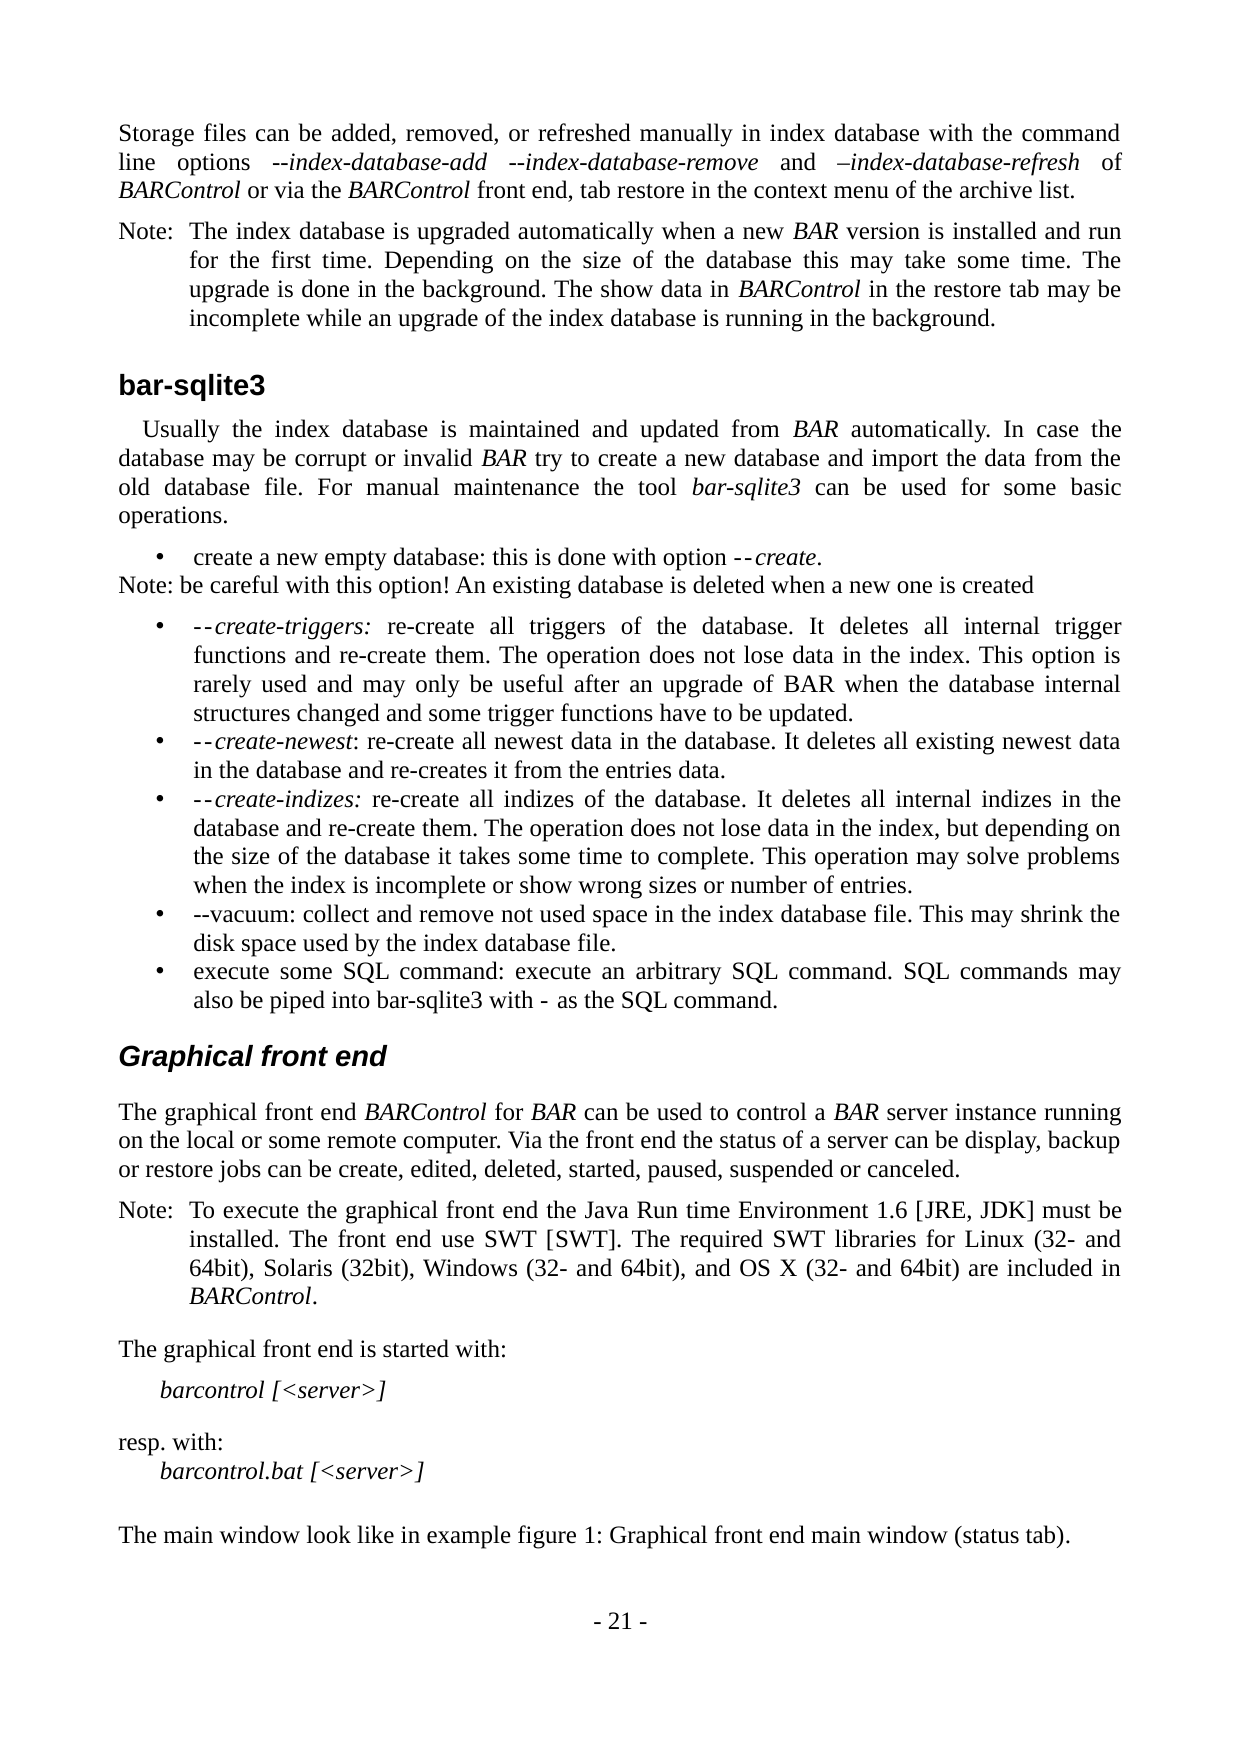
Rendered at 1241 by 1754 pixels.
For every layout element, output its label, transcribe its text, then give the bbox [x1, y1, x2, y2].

text Note: The index database is upgraded automatically when a new BAR version is installed and run for the first time. Depending on the size of the database this may take some time. The upgrade is done in the background. The show data in BARControl in the restore tab may be incomplete while an upgrade of the index database is running in the background. [118, 216, 1122, 331]
text Note: be careful with this option! An existing database is deleted when a new one is created [118, 571, 1122, 599]
text Usually the index database is maintained and updated from BAR automatically. In case the database may be corrupt or invalid BAR try to create a new database and import the data from the old database file. For manual maintenance the tool bar-sqlite3 can be used for some basic operations. [118, 414, 1122, 529]
list ‑‑create-triggers: re-create all triggers of the database. It deletes all internal trigger functions and re-create them. The operation does not lose data in the index. This option is rarely used and may only be useful after an upgrade of BAR when the database internal structures changed and some trigger functions have to be updated. [156, 611, 1122, 726]
text resp. with: [118, 1427, 1122, 1456]
list ‑‑vacuum: collect and remove not used space in the index database file. This may shrink the disk space used by the index database file. [156, 899, 1122, 956]
text Storage files can be added, removed, or refreshed manually in index database with the command line options --index-database-add --index-database-remove and –index-database-refresh of BARControl or via the BARControl front end, tab restore in the context menu of the archive list. [118, 118, 1122, 204]
list ‑‑create-newest: re-create all newest data in the database. It deletes all existing newest data in the database and re-creates it from the entries data. [156, 726, 1122, 784]
text barcontrol [<server>] [159, 1375, 1122, 1403]
subtitle bar-sqlite3 [118, 368, 1122, 402]
text The graphical front end is started with: [118, 1334, 1122, 1363]
text The graphical front end BARControl for BAR can be used to control a BAR server instance running on the local or some remote computer. Via the front end the status of a server can be display, backup or restore jobs can be create, edited, deleted, started, paused, suspended or canceled. [118, 1097, 1122, 1183]
text The main window look like in example figure 1: Graphical front end main window (status tab). [118, 1520, 1122, 1549]
text Note: To execute the graphical front end the Java Run time Environment 1.6 [JRE, JDK] must be installed. The front end use SWT [SWT]. The required SWT libraries for Linux (32- and 64bit), Solaris (32bit), Windows (32- and 64bit), and OS X (32- and 64bit) are included in BARControl. [118, 1195, 1122, 1310]
list create a new empty database: this is done with option ‑‑create. [156, 542, 1122, 571]
text barcontrol.bat [<server>] [159, 1456, 1122, 1485]
list execute some SQL command: execute an arbitrary SQL command. SQL commands may also be piped into bar-sqlite3 with ‑ as the SQL command. [156, 956, 1122, 1014]
subtitle Graphical front end [118, 1039, 1122, 1072]
list ‑‑create-indizes: re-create all indizes of the database. It deletes all internal indizes in the database and re-create them. The operation does not lose data in the index, but depending on the size of the database it takes some time to complete. This operation may solve problems when the index is incomplete or show wrong sizes or number of entries. [156, 784, 1122, 899]
